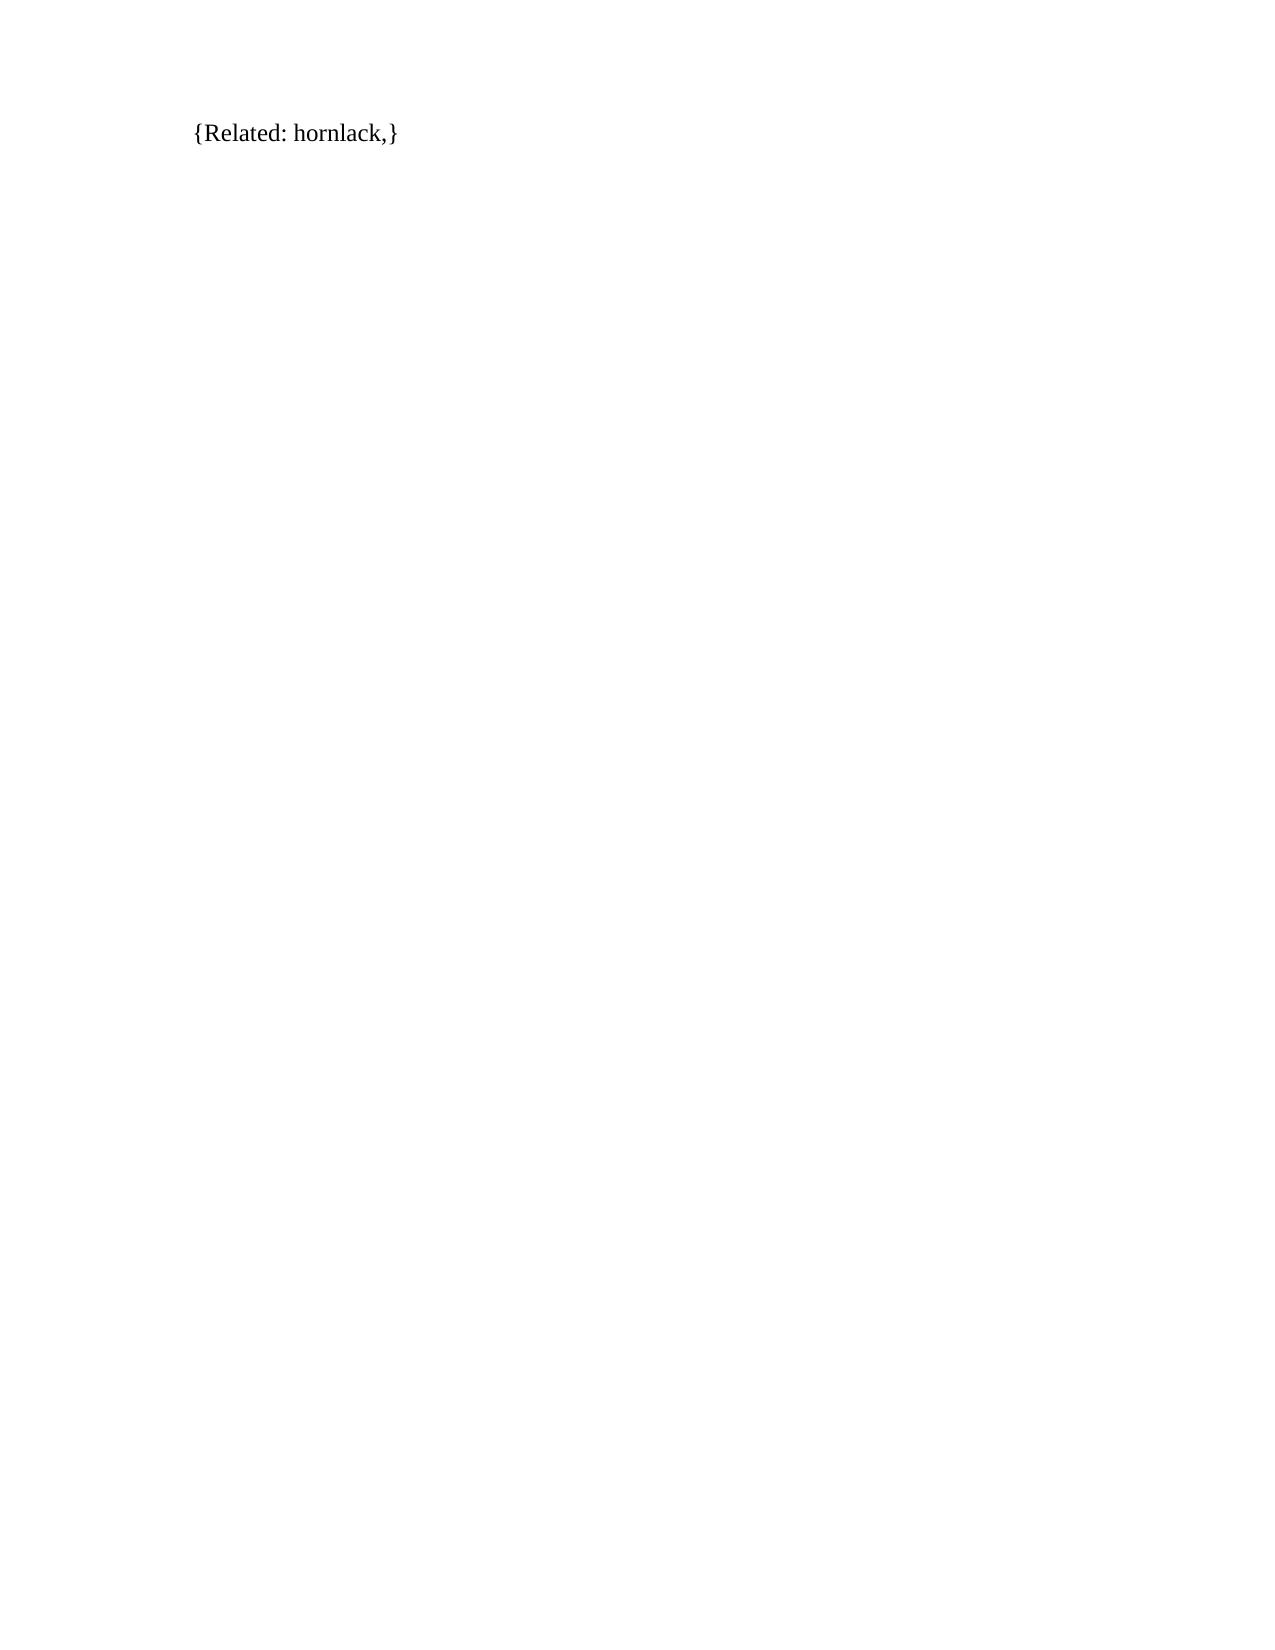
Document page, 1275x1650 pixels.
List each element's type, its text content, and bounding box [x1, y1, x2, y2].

text {Related: hornlack,} [192, 118, 1157, 147]
